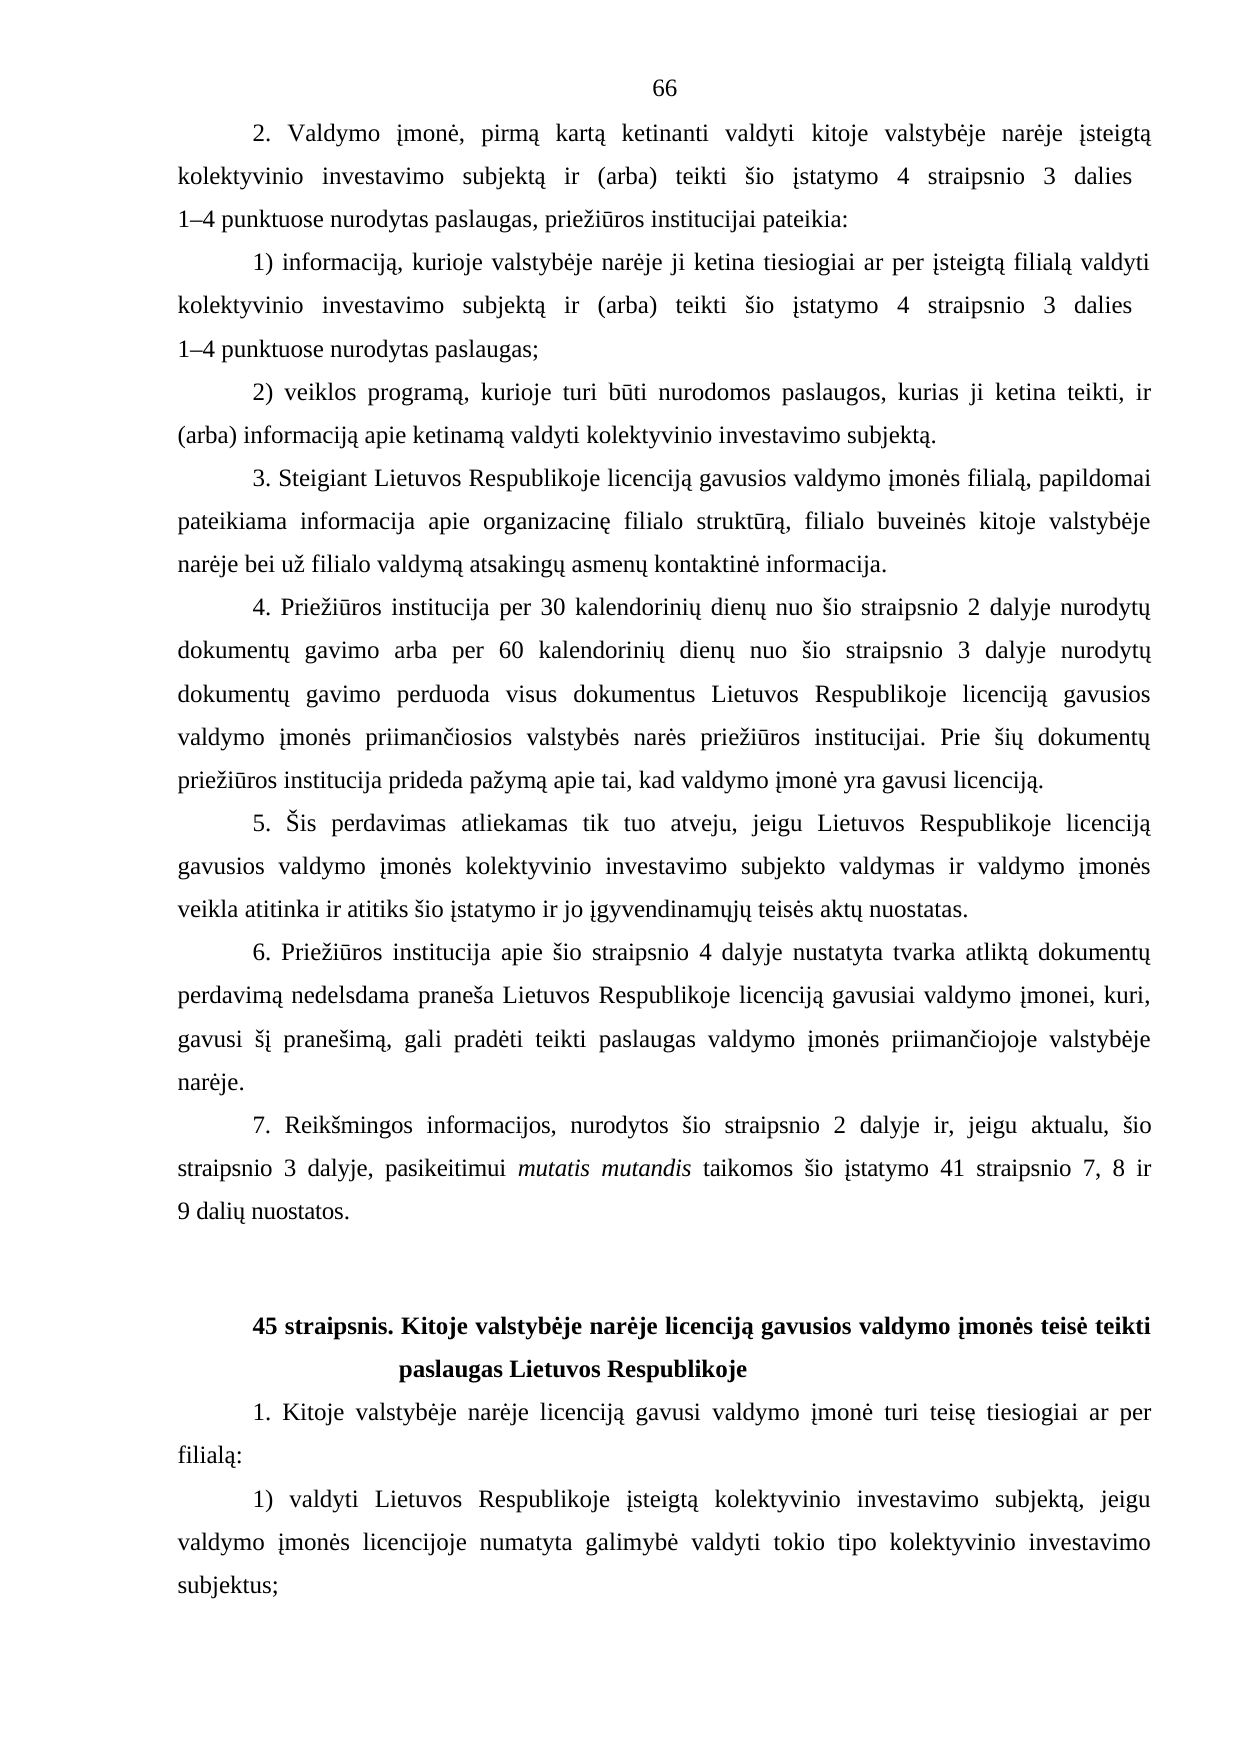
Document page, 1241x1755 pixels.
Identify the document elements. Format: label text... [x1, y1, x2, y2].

text 1) informaciją, kurioje valstybėje narėje ji ketina tiesiogiai ar per įsteigtą filialą valdyti kolektyvinio investavimo subjektą ir (arba) teikti šio įstatymo 4 straipsnio 3 dalies 1–4 punktuose nurodytas paslaugas; [177, 247, 1152, 362]
text 2) veiklos programą, kurioje turi būti nurodomos paslaugos, kurias ji ketina teikti, ir (arba) informaciją apie ketinamą valdyti kolektyvinio investavimo subjektą. [177, 377, 1152, 449]
text 45 straipsnis. Kitoje valstybėje narėje licenciją gavusios valdymo įmonės teisė teikti paslaugas Lietuvos Respublikoje [252, 1311, 1152, 1383]
text 3. Steigiant Lietuvos Respublikoje licenciją gavusios valdymo įmonės filialą, papildomai pateikiama informacija apie organizacinę filialo struktūrą, filialo buveinės kitoje valstybėje narėje bei už filialo valdymą atsakingų asmenų kontaktinė informacija. [177, 463, 1152, 578]
text 1) valdyti Lietuvos Respublikoje įsteigtą kolektyvinio investavimo subjektą, jeigu valdymo įmonės licencijoje numatyta galimybė valdyti tokio tipo kolektyvinio investavimo subjektus; [177, 1484, 1152, 1599]
text 1. Kitoje valstybėje narėje licenciją gavusi valdymo įmonė turi teisę tiesiogiai ar per filialą: [177, 1397, 1152, 1469]
text 2. Valdymo įmonė, pirmą kartą ketinanti valdyti kitoje valstybėje narėje įsteigtą kolektyvinio investavimo subjektą ir (arba) teikti šio įstatymo 4 straipsnio 3 dalies 1–4 punktuose nurodytas paslaugas, priežiūros institucijai pateikia: [177, 118, 1152, 233]
text 6. Priežiūros institucija apie šio straipsnio 4 dalyje nustatyta tvarka atliktą dokumentų perdavimą nedelsdama praneša Lietuvos Respublikoje licenciją gavusiai valdymo įmonei, kuri, gavusi šį pranešimą, gali pradėti teikti paslaugas valdymo įmonės priimančiojoje valstybėje narėje. [177, 937, 1152, 1096]
text 7. Reikšmingos informacijos, nurodytos šio straipsnio 2 dalyje ir, jeigu aktualu, šio straipsnio 3 dalyje, pasikeitimui mutatis mutandis taikomos šio įstatymo 41 straipsnio 7, 8 ir 9 dalių nuostatos. [177, 1110, 1152, 1225]
text 4. Priežiūros institucija per 30 kalendorinių dienų nuo šio straipsnio 2 dalyje nurodytų dokumentų gavimo arba per 60 kalendorinių dienų nuo šio straipsnio 3 dalyje nurodytų dokumentų gavimo perduoda visus dokumentus Lietuvos Respublikoje licenciją gavusios valdymo įmonės priimančiosios valstybės narės priežiūros institucijai. Prie šių dokumentų priežiūros institucija prideda pažymą apie tai, kad valdymo įmonė yra gavusi licenciją. [177, 592, 1152, 794]
text 5. Šis perdavimas atliekamas tik tuo atveju, jeigu Lietuvos Respublikoje licenciją gavusios valdymo įmonės kolektyvinio investavimo subjekto valdymas ir valdymo įmonės veikla atitinka ir atitiks šio įstatymo ir jo įgyvendinamųjų teisės aktų nuostatas. [177, 808, 1152, 923]
